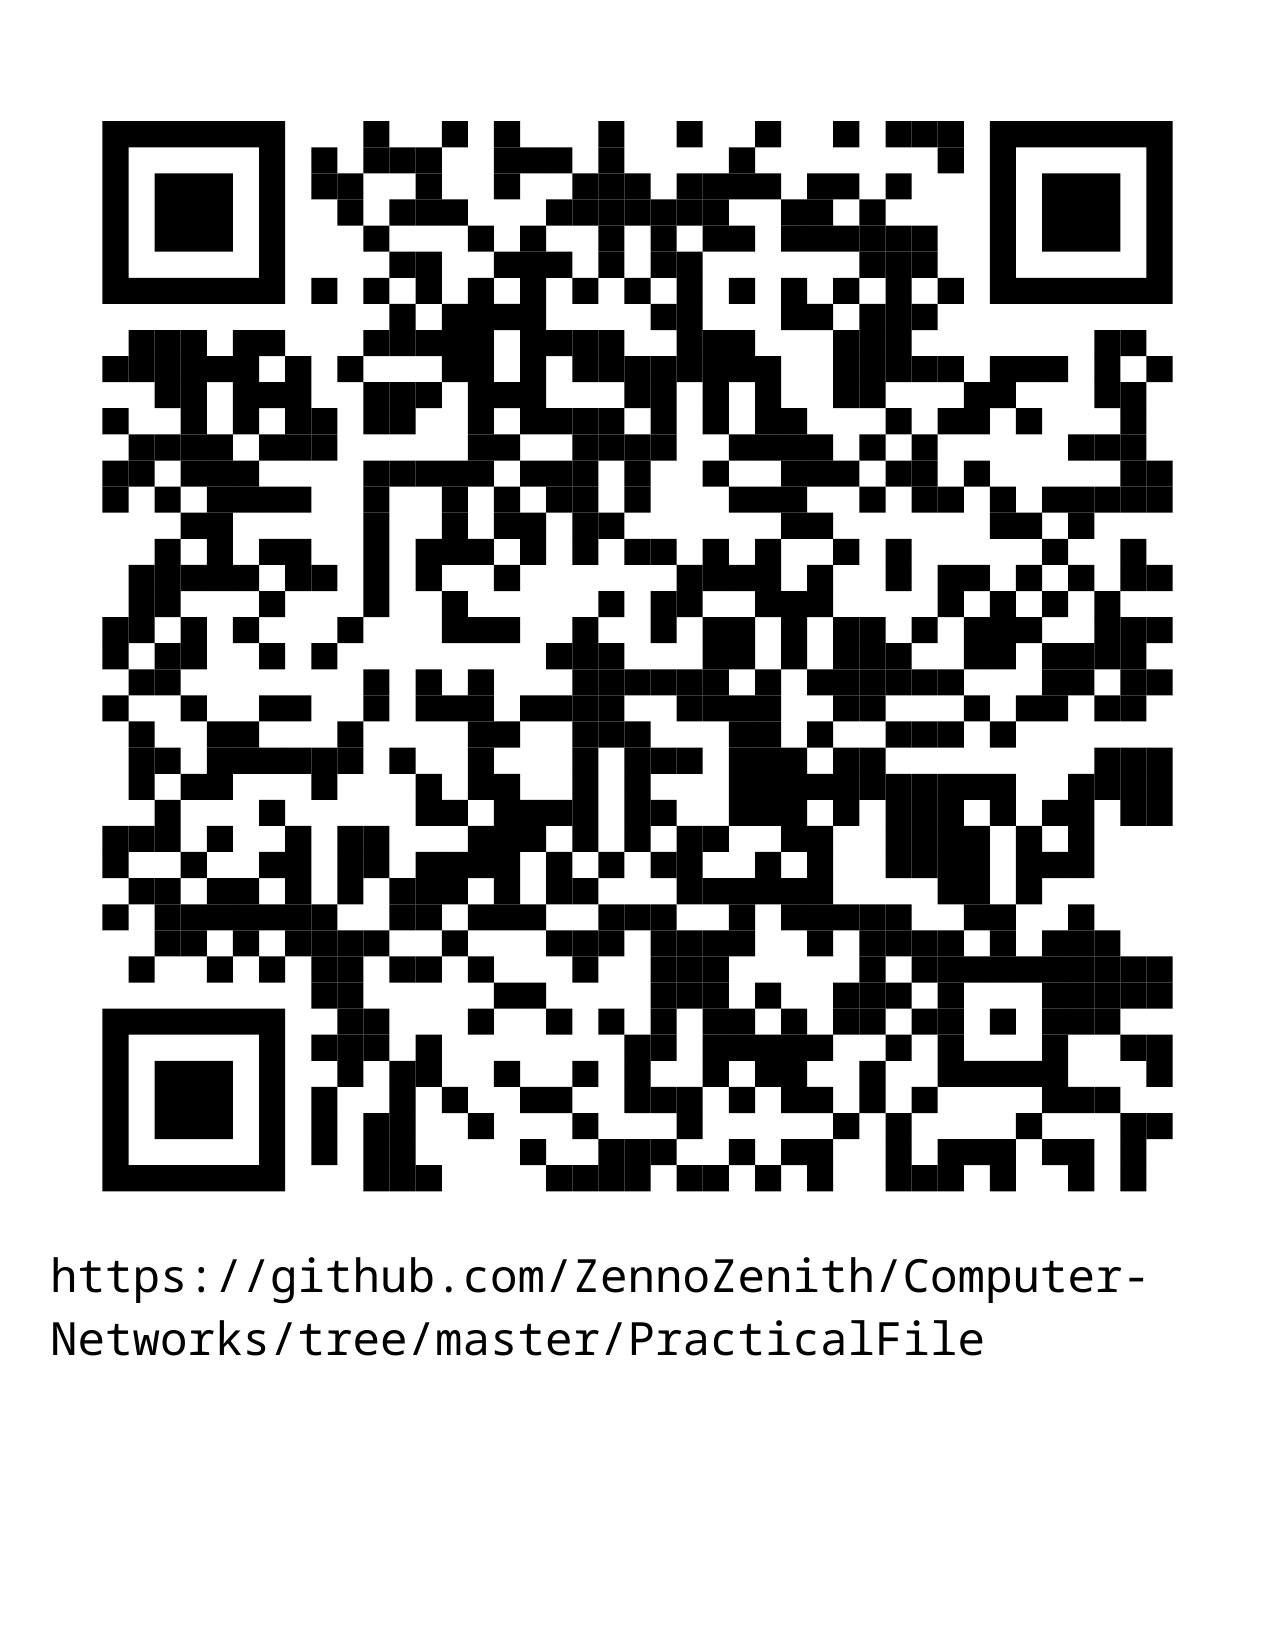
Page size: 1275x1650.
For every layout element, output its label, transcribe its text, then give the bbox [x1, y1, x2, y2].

text https://github.com/ZennoZenith/Computer-Networks/tree/master/PracticalFile [50, 1244, 1225, 1368]
